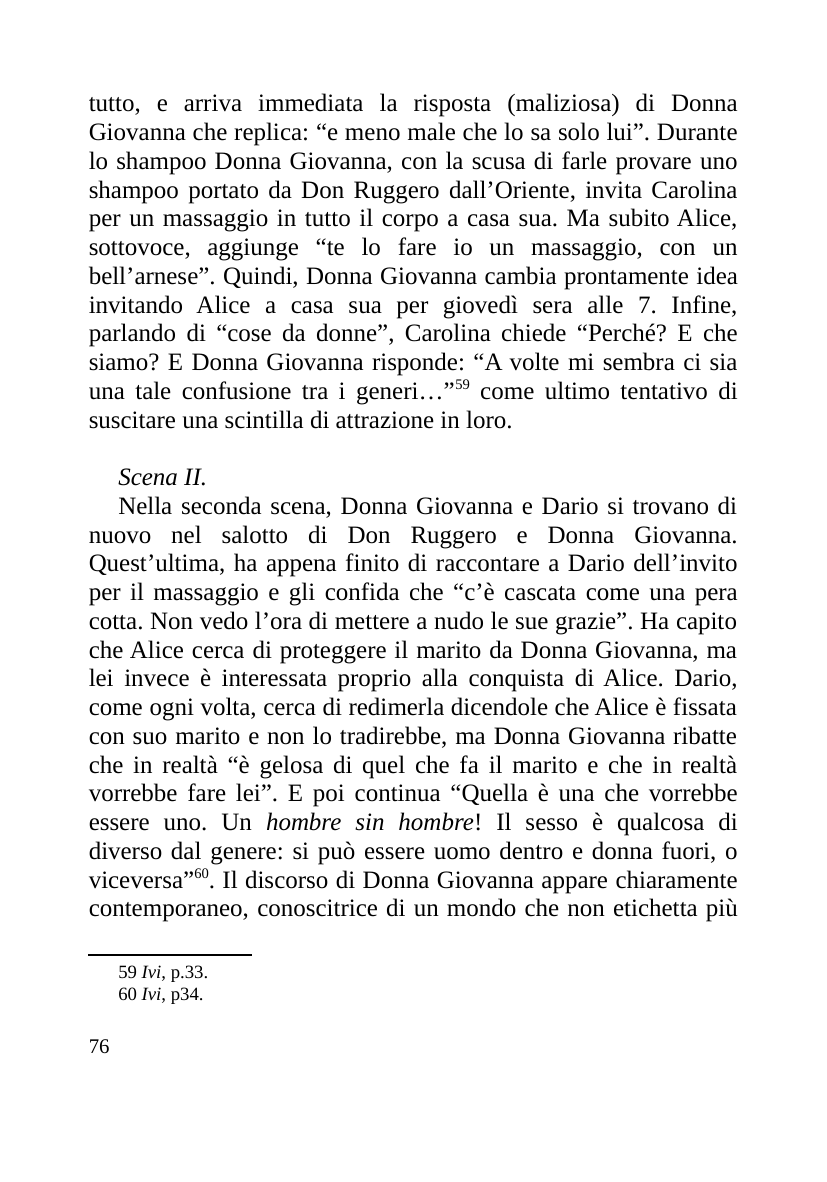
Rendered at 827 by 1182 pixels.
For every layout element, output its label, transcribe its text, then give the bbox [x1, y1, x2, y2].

text Ivi, p.33. [118, 961, 738, 982]
text Ivi, p34. [118, 982, 738, 1004]
text tutto, e arriva immediata la risposta (maliziosa) di Donna Giovanna che replica: “e meno male che lo sa solo lui”. Durante lo shampoo Donna Giovanna, con la scusa di farle provare uno shampoo portato da Don Ruggero dall’Oriente, invita Carolina per un massaggio in tutto il corpo a casa sua. Ma subito Alice, sottovoce, aggiunge “te lo fare io un massaggio, con un bell’arnese”. Quindi, Donna Giovanna cambia prontamente idea invitando Alice a casa sua per giovedì sera alle 7. Infine, parlando di “cose da donne”, Carolina chiede “Perché? E che siamo? E Donna Giovanna risponde: “A volte mi sembra ci sia una tale confusione tra i generi…” come ultimo tentativo di suscitare una scintilla di attrazione in loro. [88, 88, 738, 433]
text Scena II. [88, 462, 738, 491]
text Nella seconda scena, Donna Giovanna e Dario si trovano di nuovo nel salotto di Don Ruggero e Donna Giovanna. Quest’ultima, ha appena finito di raccontare a Dario dell’invito per il massaggio e gli confida che “c’è cascata come una pera cotta. Non vedo l’ora di mettere a nudo le sue grazie”. Ha capito che Alice cerca di proteggere il marito da Donna Giovanna, ma lei invece è interessata proprio alla conquista di Alice. Dario, come ogni volta, cerca di redimerla dicendole che Alice è fissata con suo marito e non lo tradirebbe, ma Donna Giovanna ribatte che in realtà “è gelosa di quel che fa il marito e che in realtà vorrebbe fare lei”. E poi continua “Quella è una che vorrebbe essere uno. Un hombre sin hombre! Il sesso è qualcosa di diverso dal genere: si può essere uomo dentro e donna fuori, o viceversa”. Il discorso di Donna Giovanna appare chiaramente contemporaneo, conoscitrice di un mondo che non etichetta più [88, 491, 738, 922]
